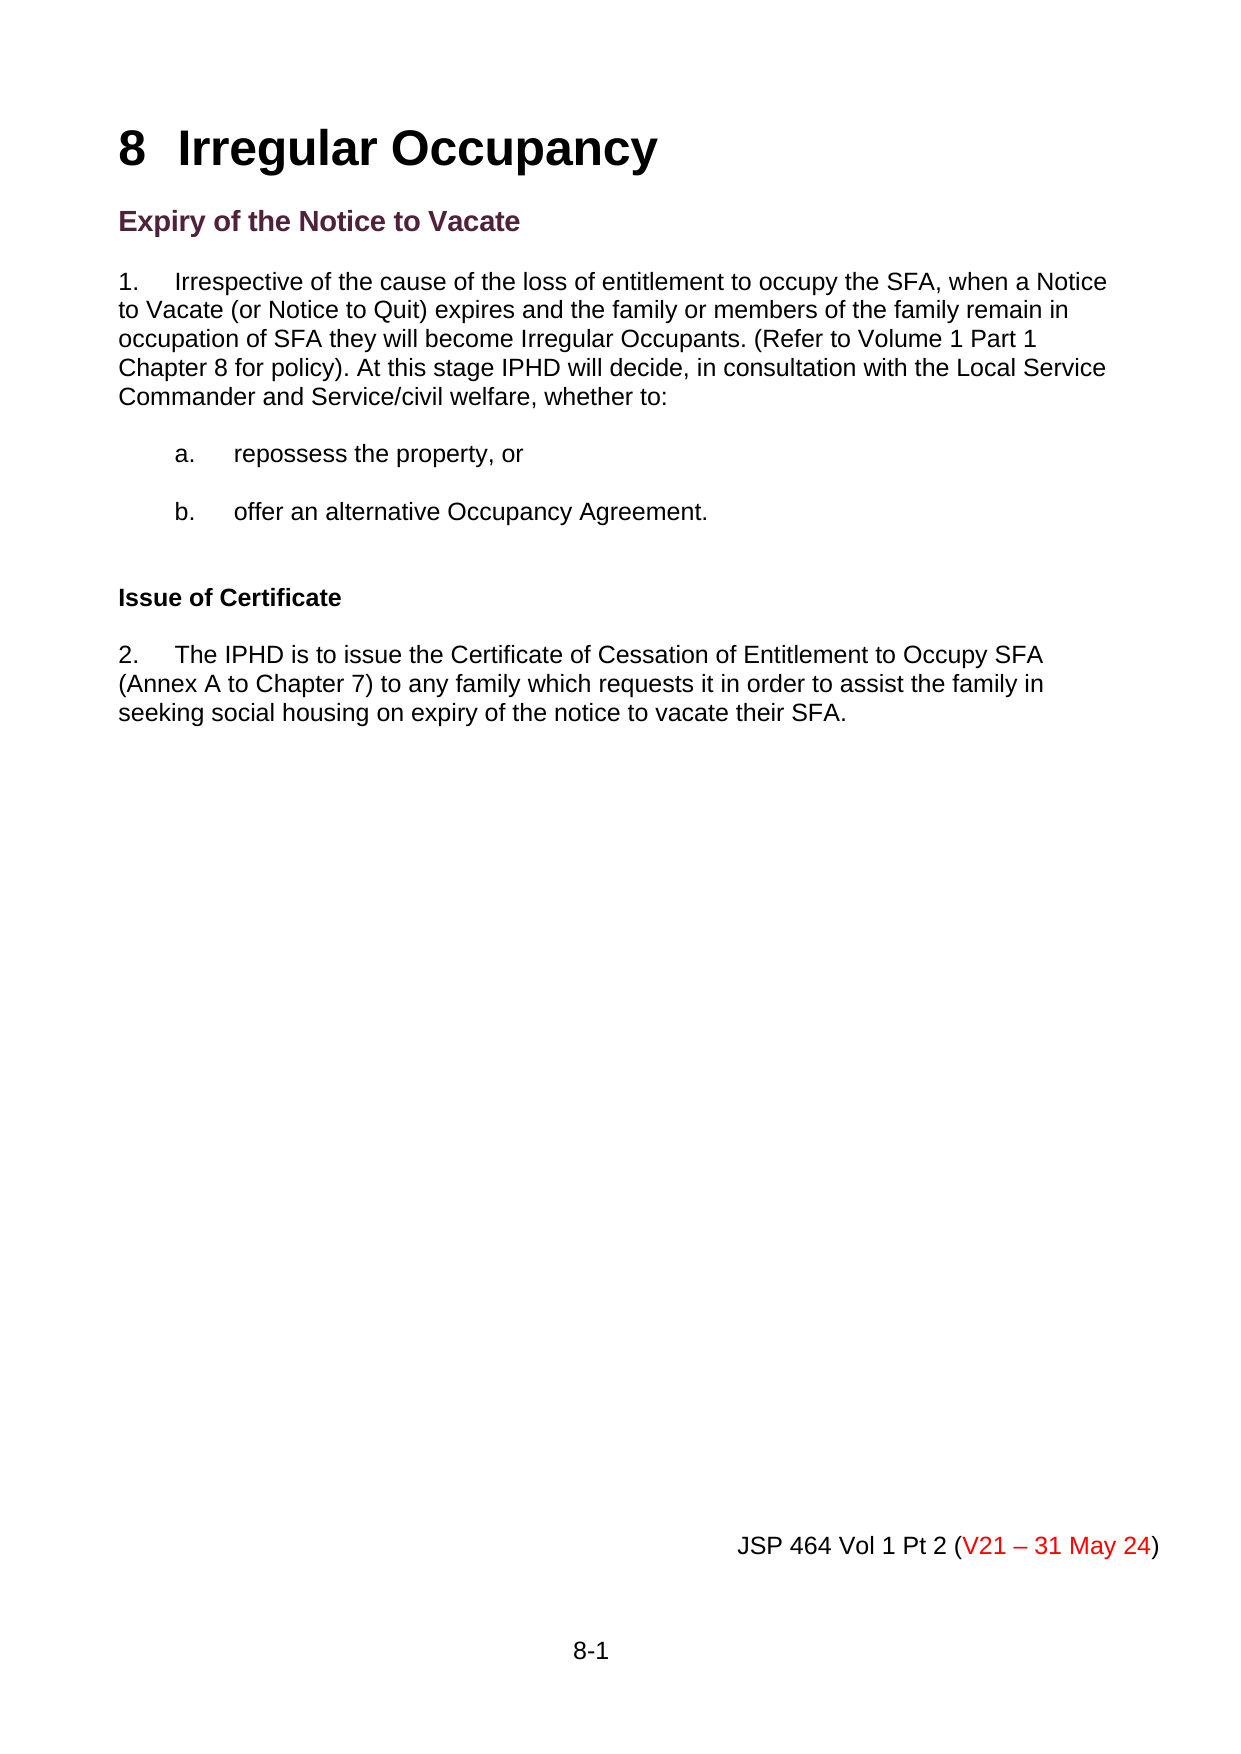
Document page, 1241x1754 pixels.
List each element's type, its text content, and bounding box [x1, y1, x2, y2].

list offer an alternative Occupancy Agreement. [174, 497, 1122, 525]
text 2. The IPHD is to issue the Certificate of Cessation of Entitlement to Occupy SFA (Annex A to Chapter 7) to any family which requests it in order to assist the family in seeking social housing on expiry of the notice to vacate their SFA. [118, 640, 1122, 727]
text Issue of Certificate [118, 583, 1122, 612]
text 1. Irrespective of the cause of the loss of entitlement to occupy the SFA, when a Notice to Vacate (or Notice to Quit) expires and the family or members of the family remain in occupation of SFA they will become Irregular Occupants. (Refer to Volume 1 Part 1 Chapter 8 for policy). At this stage IPHD will decide, in consultation with the Local Service Commander and Service/civil welfare, whether to: [118, 267, 1122, 410]
list repossess the property, or [174, 439, 1122, 468]
text Expiry of the Notice to Vacate [118, 204, 1122, 238]
subtitle 8 Irregular Occupancy [118, 118, 1122, 176]
